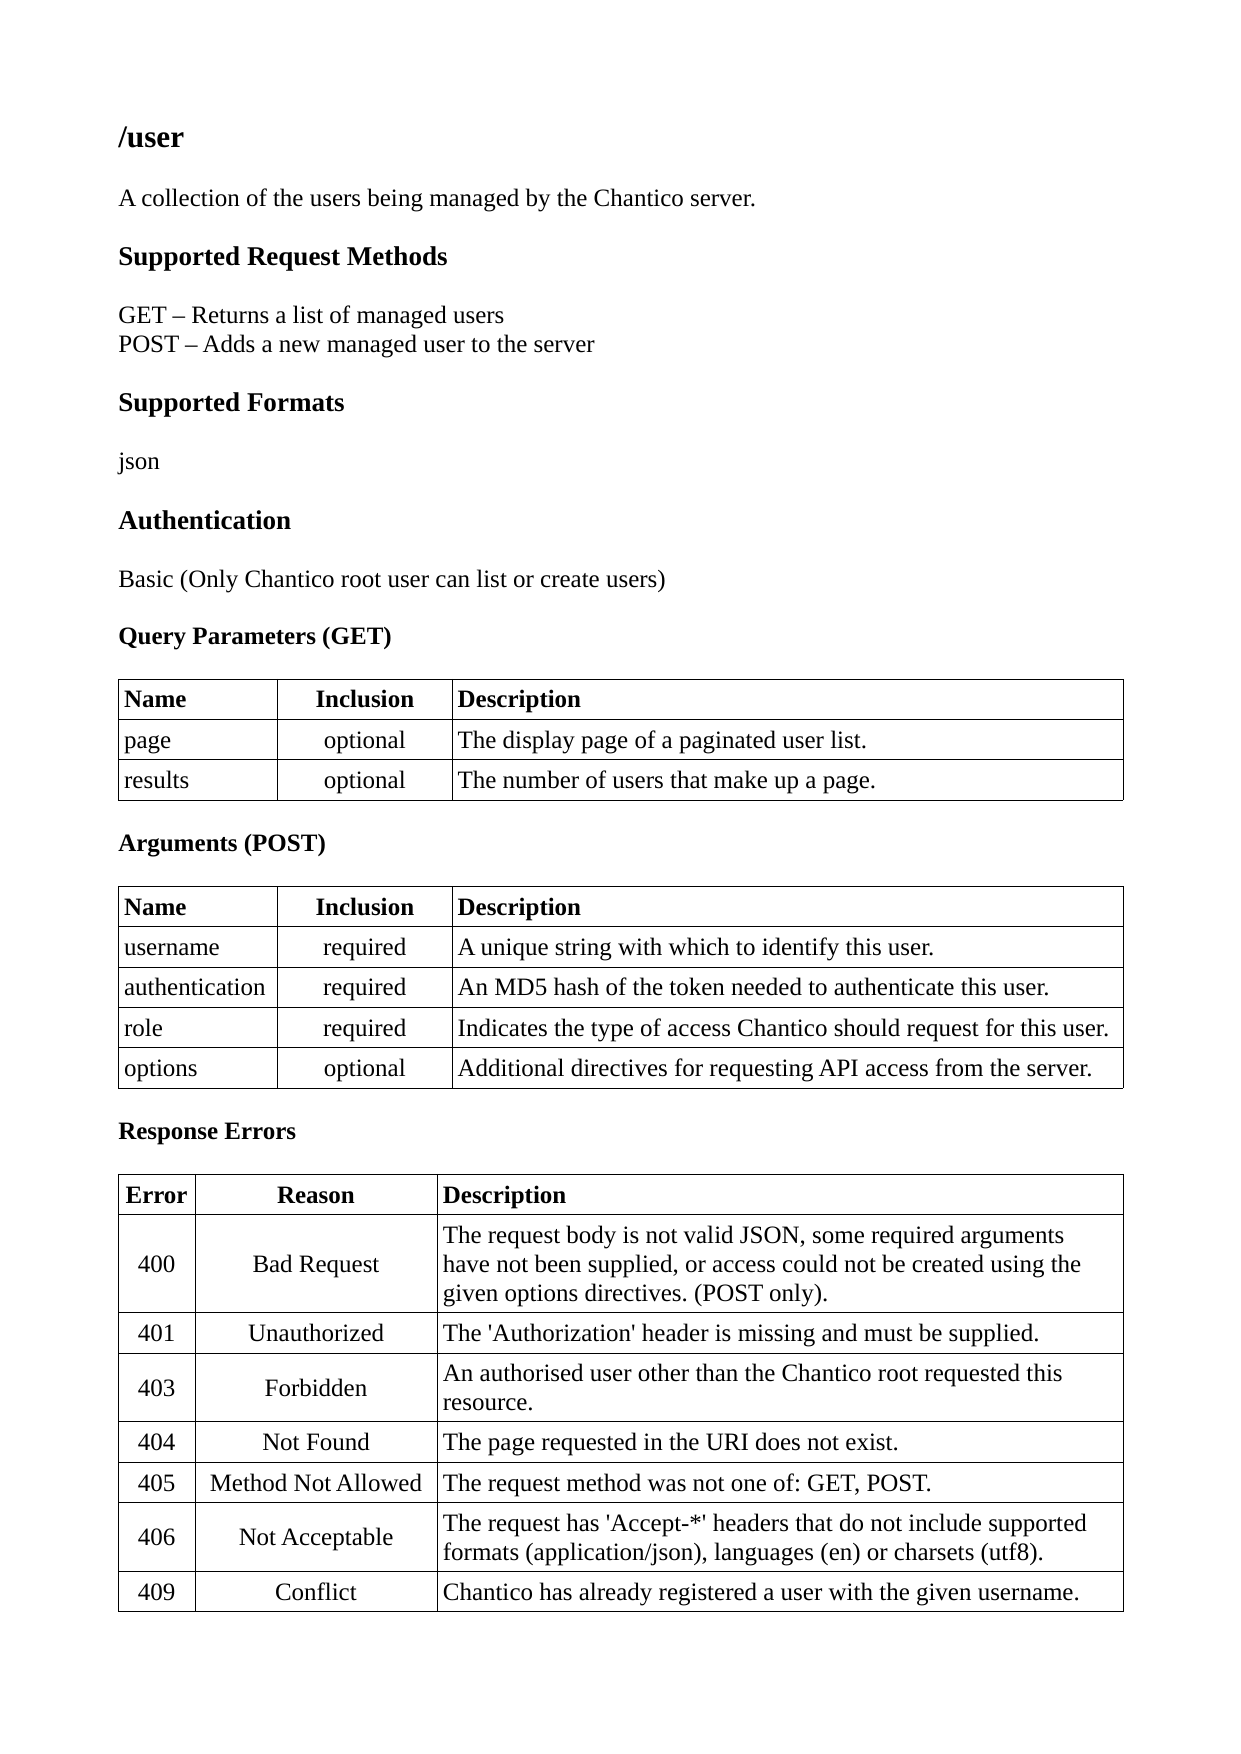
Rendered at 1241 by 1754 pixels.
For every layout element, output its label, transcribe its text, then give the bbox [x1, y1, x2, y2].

table_cell The request has 'Accept-*' headers that do not include supported formats (application/json), languages (en) or charsets (utf8). [438, 1503, 1123, 1571]
table_cell required [278, 927, 452, 967]
table_cell 404 [119, 1422, 195, 1462]
text json [118, 446, 1122, 475]
table_header Reason [196, 1175, 437, 1214]
table_cell 401 [119, 1313, 195, 1352]
table_cell 400 [119, 1215, 195, 1312]
table_cell Forbidden [196, 1354, 437, 1421]
table_cell The number of users that make up a page. [453, 760, 1123, 800]
text GET – Returns a list of managed users [118, 300, 1122, 329]
table_header Name [119, 680, 277, 719]
table_cell Indicates the type of access Chantico should request for this user. [453, 1008, 1123, 1047]
text Arguments (POST) [118, 828, 1122, 857]
table_header Error [119, 1175, 195, 1214]
table_cell authentication [119, 968, 277, 1007]
table_cell The request method was not one of: GET, POST. [438, 1463, 1123, 1502]
text A collection of the users being managed by the Chantico server. [118, 183, 1122, 212]
table_header Inclusion [278, 887, 452, 926]
table_cell 405 [119, 1463, 195, 1502]
text /user [118, 118, 1122, 154]
table_cell Additional directives for requesting API access from the server. [453, 1048, 1123, 1088]
text Basic (Only Chantico root user can list or create users) [118, 564, 1122, 592]
table_cell results [119, 760, 277, 800]
table_cell required [278, 968, 452, 1007]
table_cell Unauthorized [196, 1313, 437, 1352]
table_header Description [453, 680, 1123, 719]
text Response Errors [118, 1116, 1122, 1145]
text Authentication [118, 504, 1122, 535]
table_cell Not Found [196, 1422, 437, 1462]
table_cell The display page of a paginated user list. [453, 720, 1123, 759]
text Supported Request Methods [118, 240, 1122, 271]
table_cell page [119, 720, 277, 759]
table_cell The page requested in the URI does not exist. [438, 1422, 1123, 1462]
table_cell 406 [119, 1503, 195, 1571]
table_cell role [119, 1008, 277, 1047]
table_cell required [278, 1008, 452, 1047]
table_cell Chantico has already registered a user with the given username. [438, 1572, 1123, 1611]
table_cell The 'Authorization' header is missing and must be supplied. [438, 1313, 1123, 1352]
table_cell optional [278, 720, 452, 759]
text POST – Adds a new managed user to the server [118, 329, 1122, 358]
table_cell options [119, 1048, 277, 1088]
table_header Inclusion [278, 680, 452, 719]
table_header Description [453, 887, 1123, 926]
table_cell 403 [119, 1354, 195, 1421]
table_cell Bad Request [196, 1215, 437, 1312]
text Supported Formats [118, 386, 1122, 418]
table_cell The request body is not valid JSON, some required arguments have not been supplied, or access could not be created using the given options directives. (POST only). [438, 1215, 1123, 1312]
text Query Parameters (GET) [118, 621, 1122, 650]
table_cell An authorised user other than the Chantico root requested this resource. [438, 1354, 1123, 1421]
table_header Description [438, 1175, 1123, 1214]
table_cell optional [278, 1048, 452, 1088]
table_cell An MD5 hash of the token needed to authenticate this user. [453, 968, 1123, 1007]
table_cell 409 [119, 1572, 195, 1611]
table_cell Conflict [196, 1572, 437, 1611]
table_header Name [119, 887, 277, 926]
table_cell Not Acceptable [196, 1503, 437, 1571]
table_cell A unique string with which to identify this user. [453, 927, 1123, 967]
table_cell username [119, 927, 277, 967]
table_cell optional [278, 760, 452, 800]
table_cell Method Not Allowed [196, 1463, 437, 1502]
